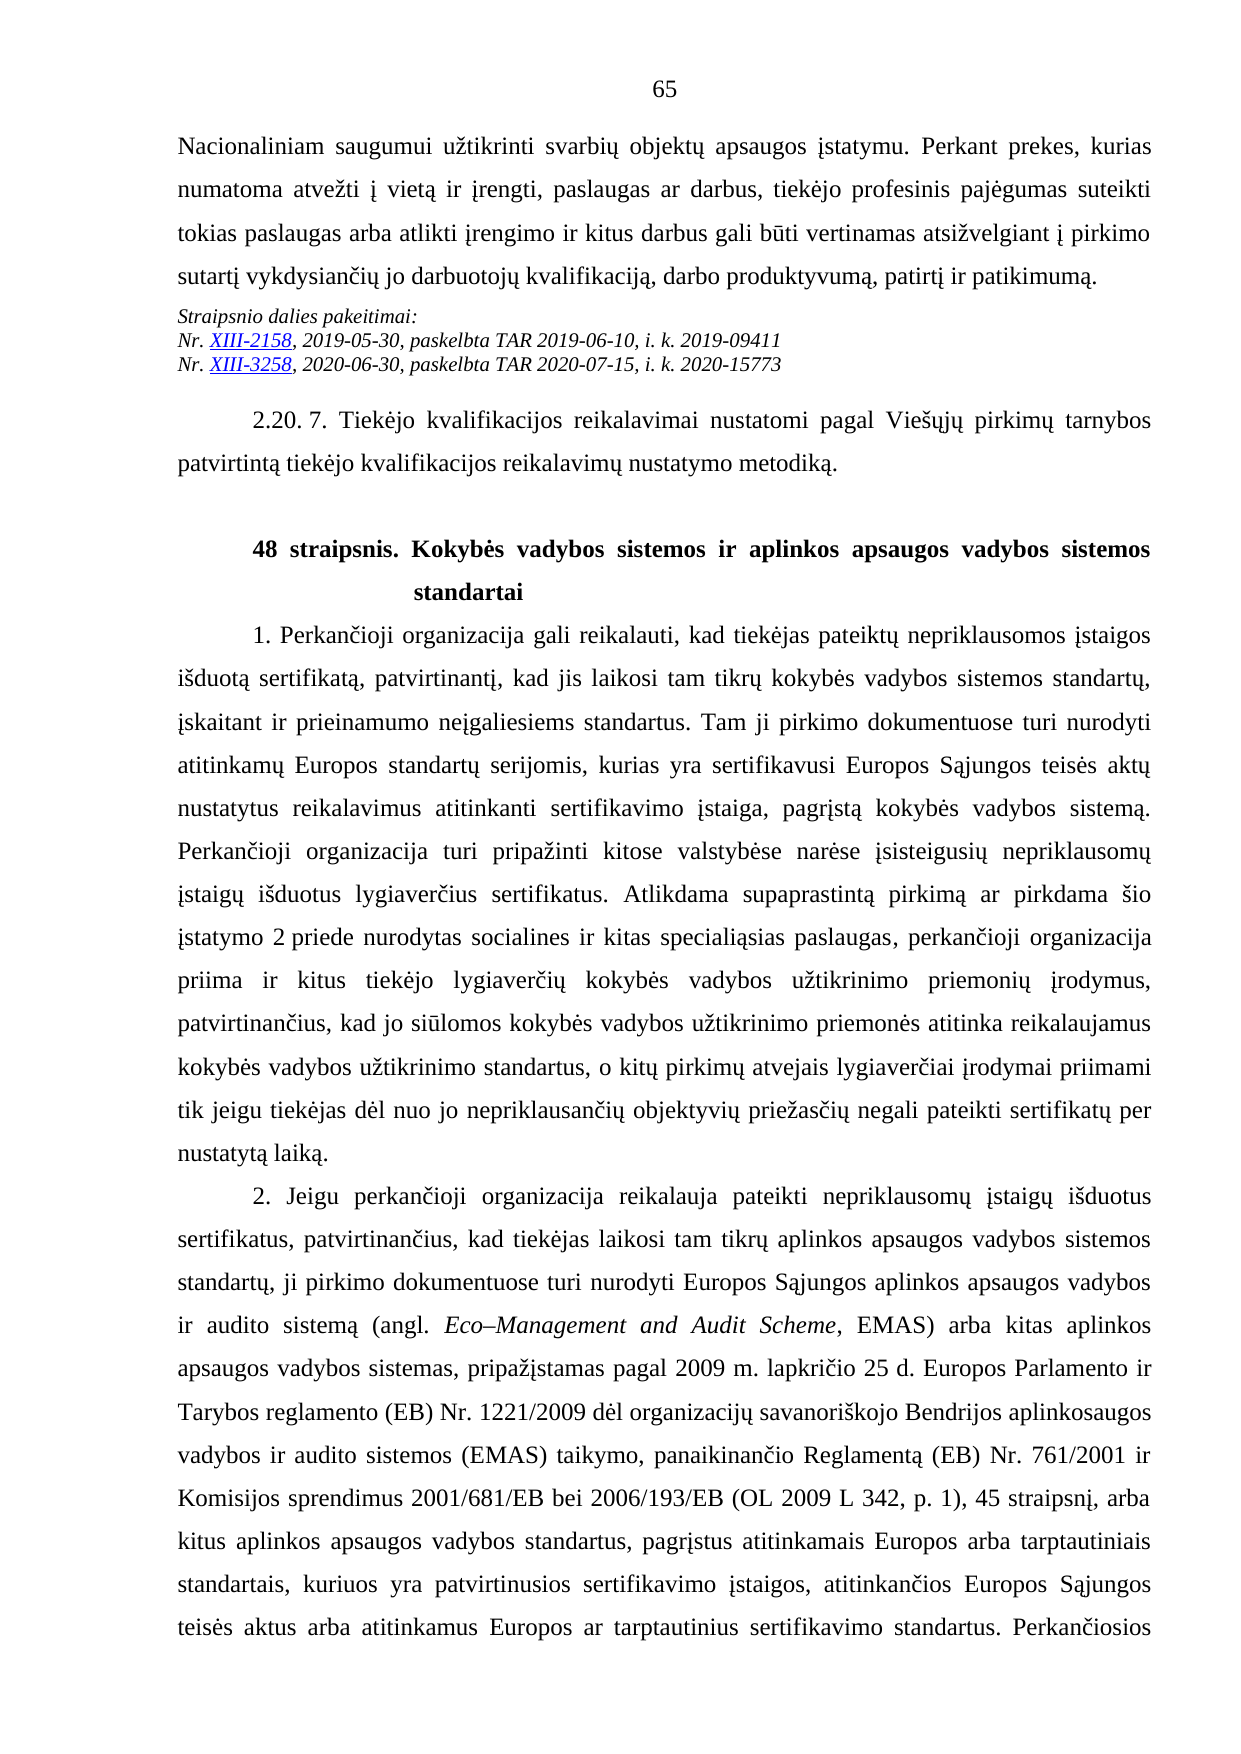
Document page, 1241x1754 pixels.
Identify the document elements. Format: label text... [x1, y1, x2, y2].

subtitle 7. Tiekėjo kvalifikacijos reikalavimai nustatomi pagal Viešųjų pirkimų tarnybos patvirtintą tiekėjo kvalifikacijos reikalavimų nustatymo metodiką. [177, 405, 1152, 477]
text 2. Jeigu perkančioji organizacija reikalauja pateikti nepriklausomų įstaigų išduotus sertifikatus, patvirtinančius, kad tiekėjas laikosi tam tikrų aplinkos apsaugos vadybos sistemos standartų, ji pirkimo dokumentuose turi nurodyti Europos Sąjungos aplinkos apsaugos vadybos ir audito sistemą (angl. Eco–Management and Audit Scheme, EMAS) arba kitas aplinkos apsaugos vadybos sistemas, pripažįstamas pagal 2009 m. lapkričio 25 d. Europos Parlamento ir Tarybos reglamento (EB) Nr. 1221/2009 dėl organizacijų savanoriškojo Bendrijos aplinkosaugos vadybos ir audito sistemos (EMAS) taikymo, panaikinančio Reglamentą (EB) Nr. 761/2001 ir Komisijos sprendimus 2001/681/EB bei 2006/193/EB (OL 2009 L 342, p. 1), 45 straipsnį, arba kitus aplinkos apsaugos vadybos standartus, pagrįstus atitinkamais Europos arba tarptautiniais standartais, kuriuos yra patvirtinusios sertifikavimo įstaigos, atitinkančios Europos Sąjungos teisės aktus arba atitinkamus Europos ar tarptautinius sertifikavimo standartus. Perkančiosios [177, 1181, 1152, 1641]
text 1. Perkančioji organizacija gali reikalauti, kad tiekėjas pateiktų nepriklausomos įstaigos išduotą sertifikatą, patvirtinantį, kad jis laikosi tam tikrų kokybės vadybos sistemos standartų, įskaitant ir prieinamumo neįgaliesiems standartus. Tam ji pirkimo dokumentuose turi nurodyti atitinkamų Europos standartų serijomis, kurias yra sertifikavusi Europos Sąjungos teisės aktų nustatytus reikalavimus atitinkanti sertifikavimo įstaiga, pagrįstą kokybės vadybos sistemą. Perkančioji organizacija turi pripažinti kitose valstybėse narėse įsisteigusių nepriklausomų įstaigų išduotus lygiaverčius sertifikatus. Atlikdama supaprastintą pirkimą ar pirkdama šio įstatymo 2 priede nurodytas socialines ir kitas specialiąsias paslaugas, perkančioji organizacija priima ir kitus tiekėjo lygiaverčių kokybės vadybos užtikrinimo priemonių įrodymus, patvirtinančius, kad jo siūlomos kokybės vadybos užtikrinimo priemonės atitinka reikalaujamus kokybės vadybos užtikrinimo standartus, o kitų pirkimų atvejais lygiaverčiai įrodymai priimami tik jeigu tiekėjas dėl nuo jo nepriklausančių objektyvių priežasčių negali pateikti sertifikatų per nustatytą laiką. [177, 620, 1152, 1167]
text 48 straipsnis. Kokybės vadybos sistemos ir aplinkos apsaugos vadybos sistemos standartai [252, 534, 1152, 606]
text Nr. XIII-3258, 2020-06-30, paskelbta TAR 2020-07-15, i. k. 2020-15773 [177, 352, 1152, 376]
text Nr. XIII-2158, 2019-05-30, paskelbta TAR 2019-06-10, i. k. 2019-09411 [177, 328, 1152, 352]
text Straipsnio dalies pakeitimai: [177, 304, 1152, 328]
text Nacionaliniam saugumui užtikrinti svarbių objektų apsaugos įstatymu. Perkant prekes, kurias numatoma atvežti į vietą ir įrengti, paslaugas ar darbus, tiekėjo profesinis pajėgumas suteikti tokias paslaugas arba atlikti įrengimo ir kitus darbus gali būti vertinamas atsižvelgiant į pirkimo sutartį vykdysiančių jo darbuotojų kvalifikaciją, darbo produktyvumą, patirtį ir patikimumą. [177, 131, 1152, 289]
